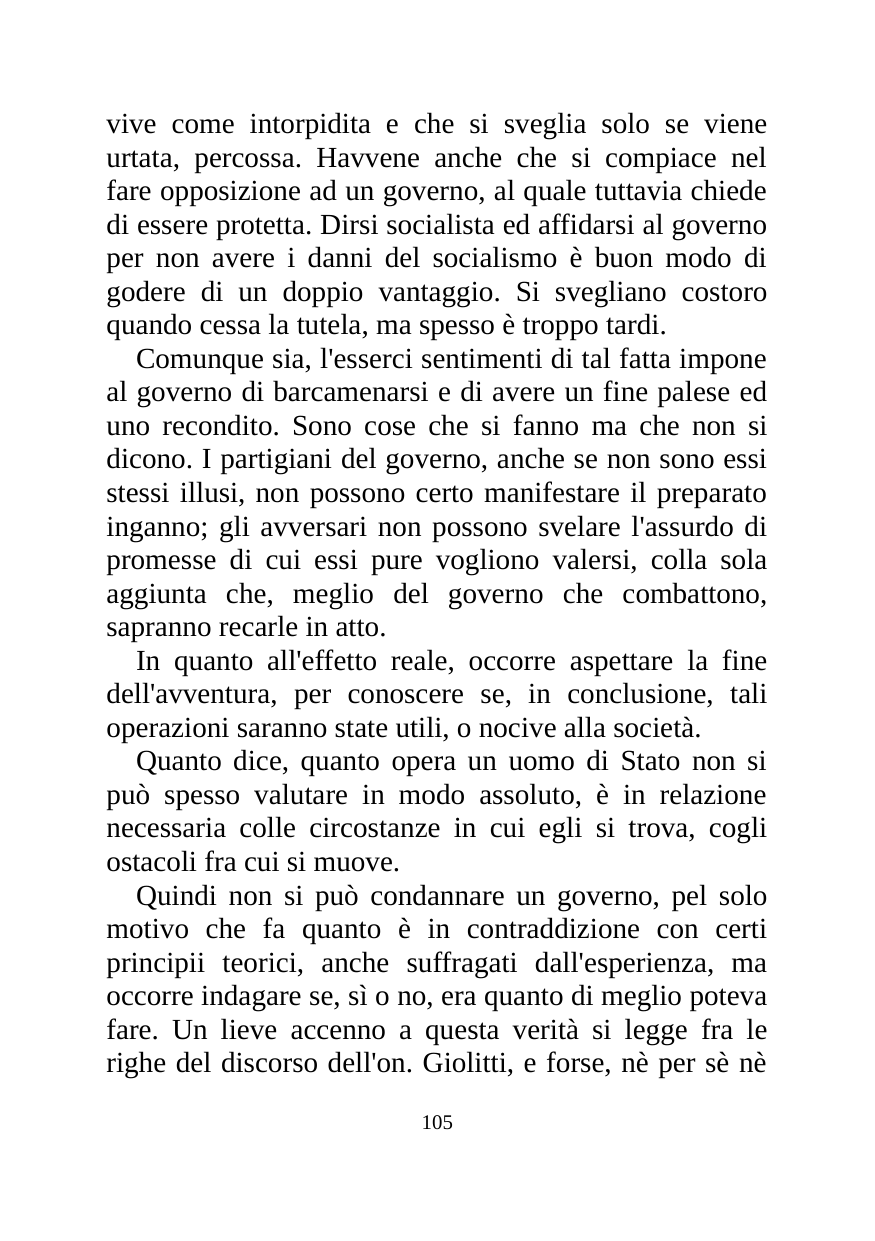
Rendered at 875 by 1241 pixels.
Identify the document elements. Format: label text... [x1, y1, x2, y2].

text vive come intorpidita e che si sveglia solo se viene urtata, percossa. Havvene anche che si compiace nel fare opposizione ad un governo, al quale tuttavia chiede di essere protetta. Dirsi socialista ed affidarsi al governo per non avere i danni del socialismo è buon modo di godere di un doppio vantaggio. Si svegliano costoro quando cessa la tutela, ma spesso è troppo tardi. [106, 106, 768, 341]
text Quanto dice, quanto opera un uomo di Stato non si può spesso valutare in modo assoluto, è in relazione necessaria colle circostanze in cui egli si trova, cogli ostacoli fra cui si muove. [106, 743, 768, 878]
text Quindi non si può condannare un governo, pel solo motivo che fa quanto è in contraddizione con certi principii teorici, anche suffragati dall'esperienza, ma occorre indagare se, sì o no, era quanto di meglio poteva fare. Un lieve accenno a questa verità si legge fra le righe del discorso dell'on. Giolitti, e forse, nè per sè nè [106, 878, 768, 1079]
text Comunque sia, l'esserci sentimenti di tal fatta impone al governo di barcamenarsi e di avere un fine palese ed uno recondito. Sono cose che si fanno ma che non si dicono. I partigiani del governo, anche se non sono essi stessi illusi, non possono certo manifestare il preparato inganno; gli avversari non possono svelare l'assurdo di promesse di cui essi pure vogliono valersi, colla sola aggiunta che, meglio del governo che combattono, sapranno recarle in atto. [106, 341, 768, 643]
text In quanto all'effetto reale, occorre aspettare la fine dell'avventura, per conoscere se, in conclusione, tali operazioni saranno state utili, o nocive alla società. [106, 643, 768, 743]
